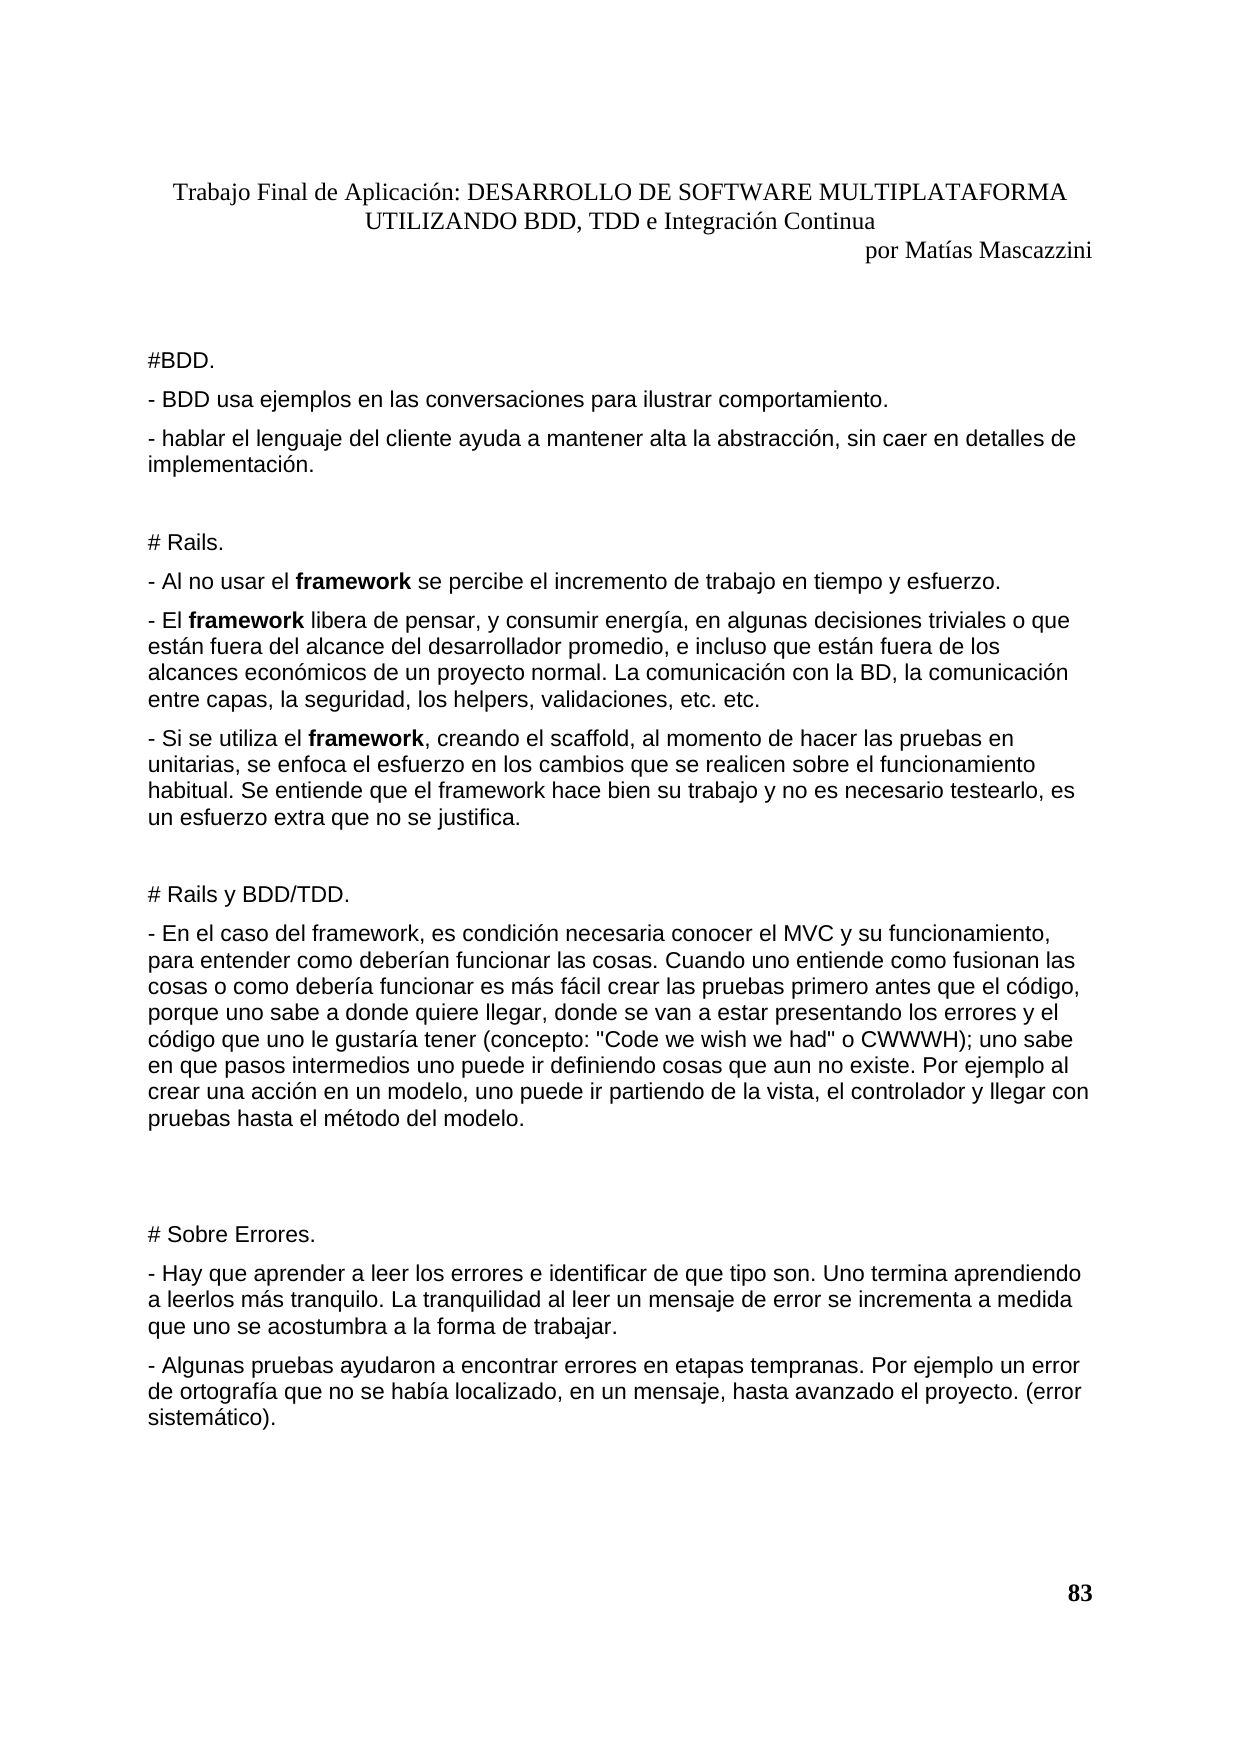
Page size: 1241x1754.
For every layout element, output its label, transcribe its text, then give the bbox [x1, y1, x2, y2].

text - Al no usar el framework se percibe el incremento de trabajo en tiempo y esfuerzo. [148, 568, 1093, 594]
text - En el caso del framework, es condición necesaria conocer el MVC y su funcionamiento, para entender como deberían funcionar las cosas. Cuando uno entiende como fusionan las cosas o como debería funcionar es más fácil crear las pruebas primero antes que el código, porque uno sabe a donde quiere llegar, donde se van a estar presentando los errores y el código que uno le gustaría tener (concepto: "Code we wish we had" o CWWWH); uno sabe en que pasos intermedios uno puede ir definiendo cosas que aun no existe. Por ejemplo al crear una acción en un modelo, uno puede ir partiendo de la vista, el controlador y llegar con pruebas hasta el método del modelo. [148, 920, 1093, 1131]
text - El framework libera de pensar, y consumir energía, en algunas decisiones triviales o que están fuera del alcance del desarrollador promedio, e incluso que están fuera de los alcances económicos de un proyecto normal. La comunicación con la BD, la comunicación entre capas, la seguridad, los helpers, validaciones, etc. etc. [148, 607, 1093, 712]
text - Hay que aprender a leer los errores e identificar de que tipo son. Uno termina aprendiendo a leerlos más tranquilo. La tranquilidad al leer un mensaje de error se incrementa a medida que uno se acostumbra a la forma de trabajar. [148, 1260, 1093, 1339]
text - hablar el lenguaje del cliente ayuda a mantener alta la abstracción, sin caer en detalles de implementación. [148, 425, 1093, 478]
text # Rails y BDD/TDD. [148, 881, 1093, 908]
text # Rails. [148, 529, 1093, 555]
text - BDD usa ejemplos en las conversaciones para ilustrar comportamiento. [148, 386, 1093, 412]
text - Si se utiliza el framework, creando el scaffold, al momento de hacer las pruebas en unitarias, se enfoca el esfuerzo en los cambios que se realicen sobre el funcionamiento habitual. Se entiende que el framework hace bien su trabajo y no es necesario testearlo, es un esfuerzo extra que no se justifica. [148, 724, 1093, 830]
text #BDD. [148, 347, 1093, 373]
text - Algunas pruebas ayudaron a encontrar errores en etapas tempranas. Por ejemplo un error de ortografía que no se había localizado, en un mensaje, hasta avanzado el proyecto. (error sistemático). [148, 1352, 1093, 1431]
text # Sobre Errores. [148, 1221, 1093, 1248]
